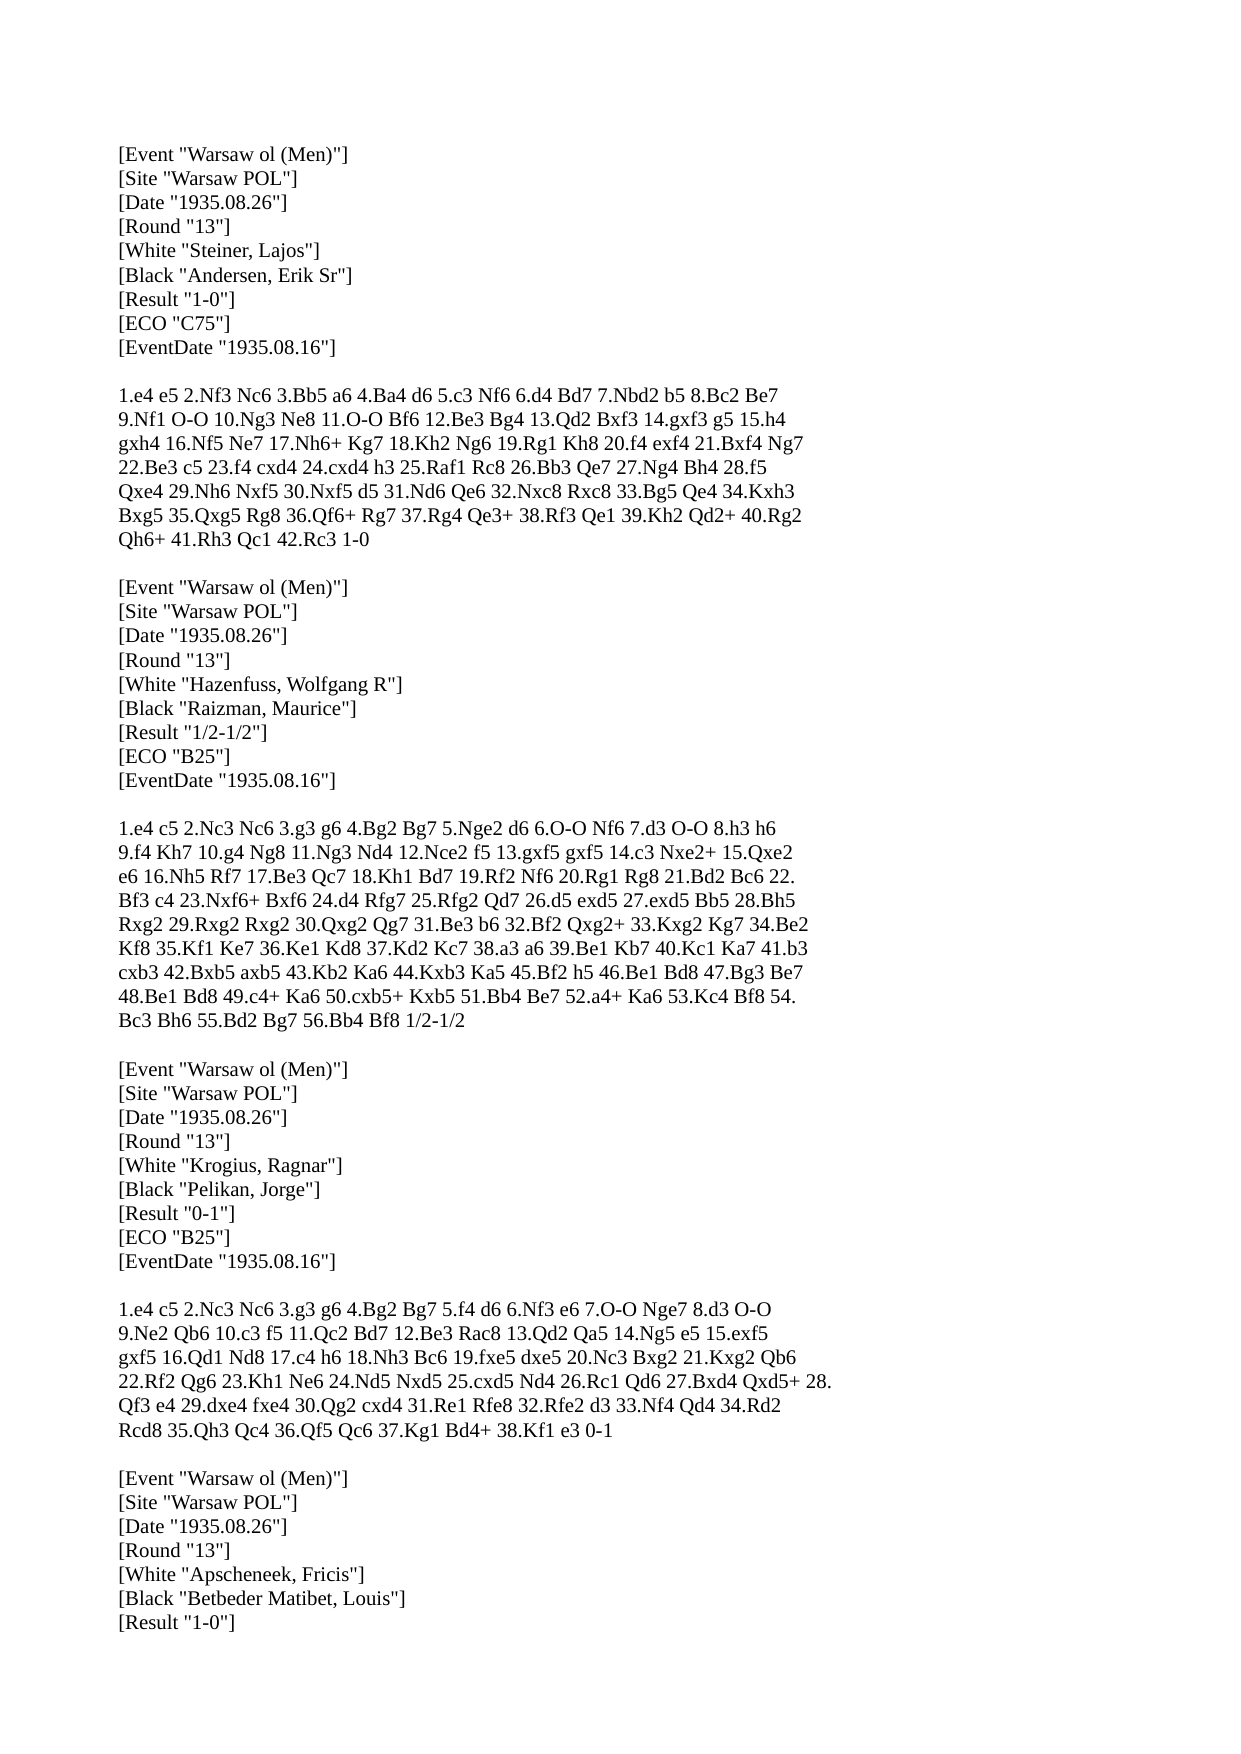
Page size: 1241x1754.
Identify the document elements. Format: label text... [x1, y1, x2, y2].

text 1.e4 e5 2.Nf3 Nc6 3.Bb5 a6 4.Ba4 d6 5.c3 Nf6 6.d4 Bd7 7.Nbd2 b5 8.Bc2 Be7 [118, 383, 1122, 407]
text cxb3 42.Bxb5 axb5 43.Kb2 Ka6 44.Kxb3 Ka5 45.Bf2 h5 46.Be1 Bd8 47.Bg3 Be7 [118, 960, 1122, 984]
text Rcd8 35.Qh3 Qc4 36.Qf5 Qc6 37.Kg1 Bd4+ 38.Kf1 e3 0-1 [118, 1417, 1122, 1442]
text 9.Nf1 O-O 10.Ng3 Ne8 11.O-O Bf6 12.Be3 Bg4 13.Qd2 Bxf3 14.gxf3 g5 15.h4 [118, 407, 1122, 431]
text [Site "Warsaw POL"] [118, 166, 1122, 190]
text [White "Krogius, Ragnar"] [118, 1153, 1122, 1177]
text [Event "Warsaw ol (Men)"] [118, 142, 1122, 166]
text [Date "1935.08.26"] [118, 1514, 1122, 1538]
text 1.e4 c5 2.Nc3 Nc6 3.g3 g6 4.Bg2 Bg7 5.Nge2 d6 6.O-O Nf6 7.d3 O-O 8.h3 h6 [118, 816, 1122, 840]
text Qf3 e4 29.dxe4 fxe4 30.Qg2 cxd4 31.Re1 Rfe8 32.Rfe2 d3 33.Nf4 Qd4 34.Rd2 [118, 1393, 1122, 1417]
text [Result "1-0"] [118, 287, 1122, 311]
text [Date "1935.08.26"] [118, 623, 1122, 647]
text [Site "Warsaw POL"] [118, 1490, 1122, 1514]
text Qh6+ 41.Rh3 Qc1 42.Rc3 1-0 [118, 527, 1122, 551]
text 1.e4 c5 2.Nc3 Nc6 3.g3 g6 4.Bg2 Bg7 5.f4 d6 6.Nf3 e6 7.O-O Nge7 8.d3 O-O [118, 1297, 1122, 1321]
text [Date "1935.08.26"] [118, 190, 1122, 214]
text [EventDate "1935.08.16"] [118, 1249, 1122, 1273]
text [Black "Andersen, Erik Sr"] [118, 262, 1122, 287]
text Bc3 Bh6 55.Bd2 Bg7 56.Bb4 Bf8 1/2-1/2 [118, 1008, 1122, 1032]
text Qxe4 29.Nh6 Nxf5 30.Nxf5 d5 31.Nd6 Qe6 32.Nxc8 Rxc8 33.Bg5 Qe4 34.Kxh3 [118, 479, 1122, 503]
text [White "Apscheneek, Fricis"] [118, 1562, 1122, 1586]
text [ECO "B25"] [118, 1225, 1122, 1249]
text [Date "1935.08.26"] [118, 1105, 1122, 1129]
text [Event "Warsaw ol (Men)"] [118, 1466, 1122, 1490]
text [Event "Warsaw ol (Men)"] [118, 1057, 1122, 1081]
text 48.Be1 Bd8 49.c4+ Ka6 50.cxb5+ Kxb5 51.Bb4 Be7 52.a4+ Ka6 53.Kc4 Bf8 54. [118, 984, 1122, 1008]
text Bf3 c4 23.Nxf6+ Bxf6 24.d4 Rfg7 25.Rfg2 Qd7 26.d5 exd5 27.exd5 Bb5 28.Bh5 [118, 888, 1122, 912]
text 9.f4 Kh7 10.g4 Ng8 11.Ng3 Nd4 12.Nce2 f5 13.gxf5 gxf5 14.c3 Nxe2+ 15.Qxe2 [118, 840, 1122, 864]
text [Black "Betbeder Matibet, Louis"] [118, 1586, 1122, 1610]
text Rxg2 29.Rxg2 Rxg2 30.Qxg2 Qg7 31.Be3 b6 32.Bf2 Qxg2+ 33.Kxg2 Kg7 34.Be2 [118, 912, 1122, 936]
text [Round "13"] [118, 1129, 1122, 1153]
text [Result "1-0"] [118, 1610, 1122, 1634]
text [Round "13"] [118, 214, 1122, 238]
text [Result "1/2-1/2"] [118, 720, 1122, 744]
text gxf5 16.Qd1 Nd8 17.c4 h6 18.Nh3 Bc6 19.fxe5 dxe5 20.Nc3 Bxg2 21.Kxg2 Qb6 [118, 1345, 1122, 1369]
text gxh4 16.Nf5 Ne7 17.Nh6+ Kg7 18.Kh2 Ng6 19.Rg1 Kh8 20.f4 exf4 21.Bxf4 Ng7 [118, 431, 1122, 455]
text [Site "Warsaw POL"] [118, 599, 1122, 623]
text [EventDate "1935.08.16"] [118, 768, 1122, 792]
text [Event "Warsaw ol (Men)"] [118, 575, 1122, 599]
text [Site "Warsaw POL"] [118, 1081, 1122, 1105]
text [Black "Raizman, Maurice"] [118, 696, 1122, 720]
text [Round "13"] [118, 1538, 1122, 1562]
text 22.Be3 c5 23.f4 cxd4 24.cxd4 h3 25.Raf1 Rc8 26.Bb3 Qe7 27.Ng4 Bh4 28.f5 [118, 455, 1122, 479]
text [Round "13"] [118, 647, 1122, 672]
text [ECO "C75"] [118, 311, 1122, 335]
text [White "Steiner, Lajos"] [118, 238, 1122, 262]
text [Result "0-1"] [118, 1201, 1122, 1225]
text e6 16.Nh5 Rf7 17.Be3 Qc7 18.Kh1 Bd7 19.Rf2 Nf6 20.Rg1 Rg8 21.Bd2 Bc6 22. [118, 864, 1122, 888]
text [ECO "B25"] [118, 744, 1122, 768]
text [White "Hazenfuss, Wolfgang R"] [118, 672, 1122, 696]
text Bxg5 35.Qxg5 Rg8 36.Qf6+ Rg7 37.Rg4 Qe3+ 38.Rf3 Qe1 39.Kh2 Qd2+ 40.Rg2 [118, 503, 1122, 527]
text [Black "Pelikan, Jorge"] [118, 1177, 1122, 1201]
text 9.Ne2 Qb6 10.c3 f5 11.Qc2 Bd7 12.Be3 Rac8 13.Qd2 Qa5 14.Ng5 e5 15.exf5 [118, 1321, 1122, 1345]
text 22.Rf2 Qg6 23.Kh1 Ne6 24.Nd5 Nxd5 25.cxd5 Nd4 26.Rc1 Qd6 27.Bxd4 Qxd5+ 28. [118, 1369, 1122, 1393]
text [EventDate "1935.08.16"] [118, 335, 1122, 359]
text Kf8 35.Kf1 Ke7 36.Ke1 Kd8 37.Kd2 Kc7 38.a3 a6 39.Be1 Kb7 40.Kc1 Ka7 41.b3 [118, 936, 1122, 960]
